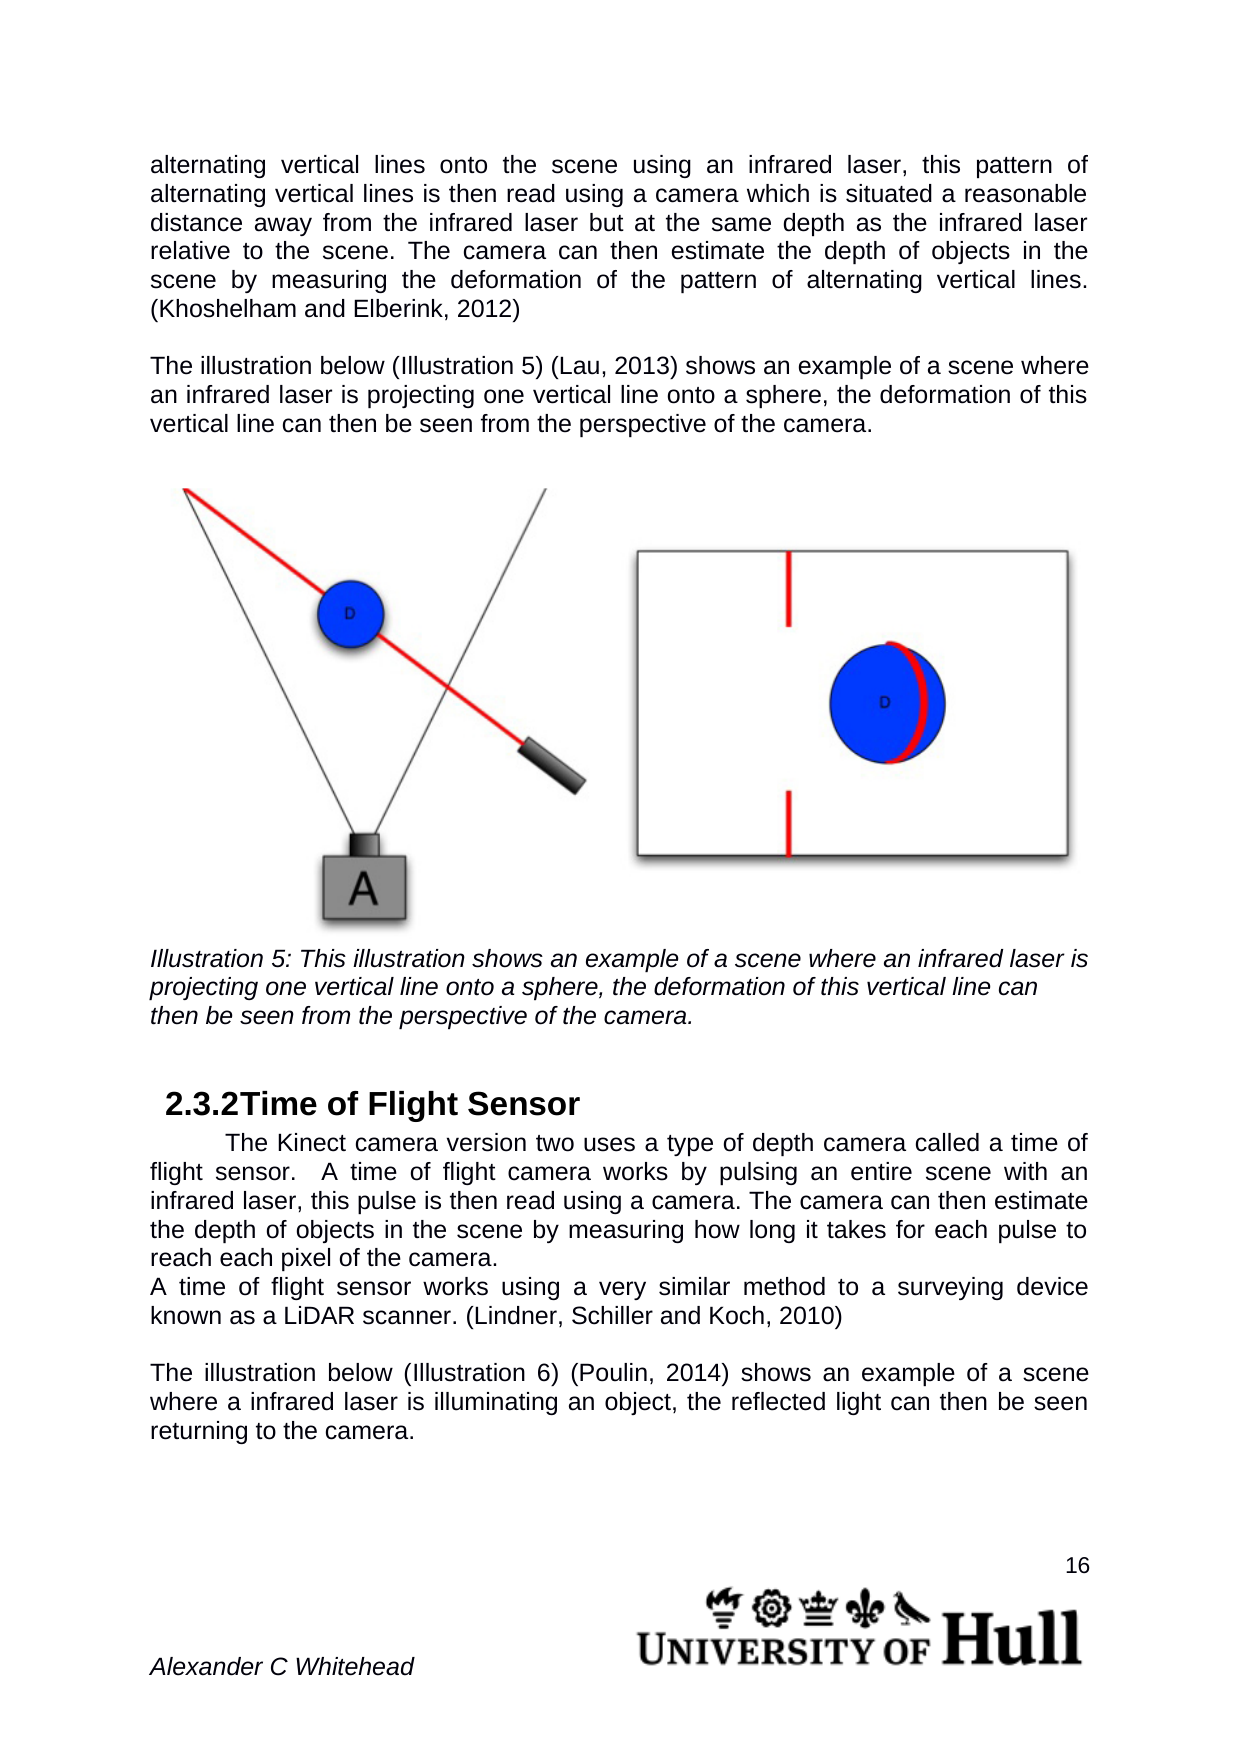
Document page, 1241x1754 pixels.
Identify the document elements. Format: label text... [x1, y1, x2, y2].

picture [150, 478, 1091, 939]
text The illustration below (Illustration 5) (Lau, 2013)⁠ shows an example of a scene where an infrared laser is projecting one vertical line onto a sphere, the deformation of this vertical line can then be seen from the perspective of the camera. [150, 351, 1090, 437]
text The illustration below (Illustration 6) (Poulin, 2014)⁠ shows an example of a scene where a infrared laser is illuminating an object, the reflected light can then be seen returning to the camera. [150, 1358, 1090, 1444]
text Illustration 5: This illustration shows an example of a scene where an infrared laser is projecting one vertical line onto a sphere, the deformation of this vertical line can then be seen from the perspective of the camera. [150, 939, 1090, 1030]
text The Kinect camera version two uses a type of depth camera called a time of flight sensor. A time of flight camera works by pulsing an entire scene with an infrared laser, this pulse is then read using a camera. The camera can then estimate the depth of objects in the scene by measuring how long it takes for each pulse to reach each pixel of the camera. [150, 1128, 1090, 1272]
text A time of flight sensor works using a very similar method to a surveying device known as a LiDAR scanner. (Lindner, Schiller and Koch, 2010)⁠ [150, 1272, 1090, 1329]
subtitle Time of Flight Sensor [165, 1084, 1090, 1122]
text alternating vertical lines onto the scene using an infrared laser, this pattern of alternating vertical lines is then read using a camera which is situated a reasonable distance away from the infrared laser but at the same depth as the infrared laser relative to the scene. The camera can then estimate the depth of objects in the scene by measuring the deformation of the pattern of alternating vertical lines. (Khoshelham and Elberink, 2012)⁠ [150, 150, 1090, 322]
picture [630, 1578, 1091, 1675]
